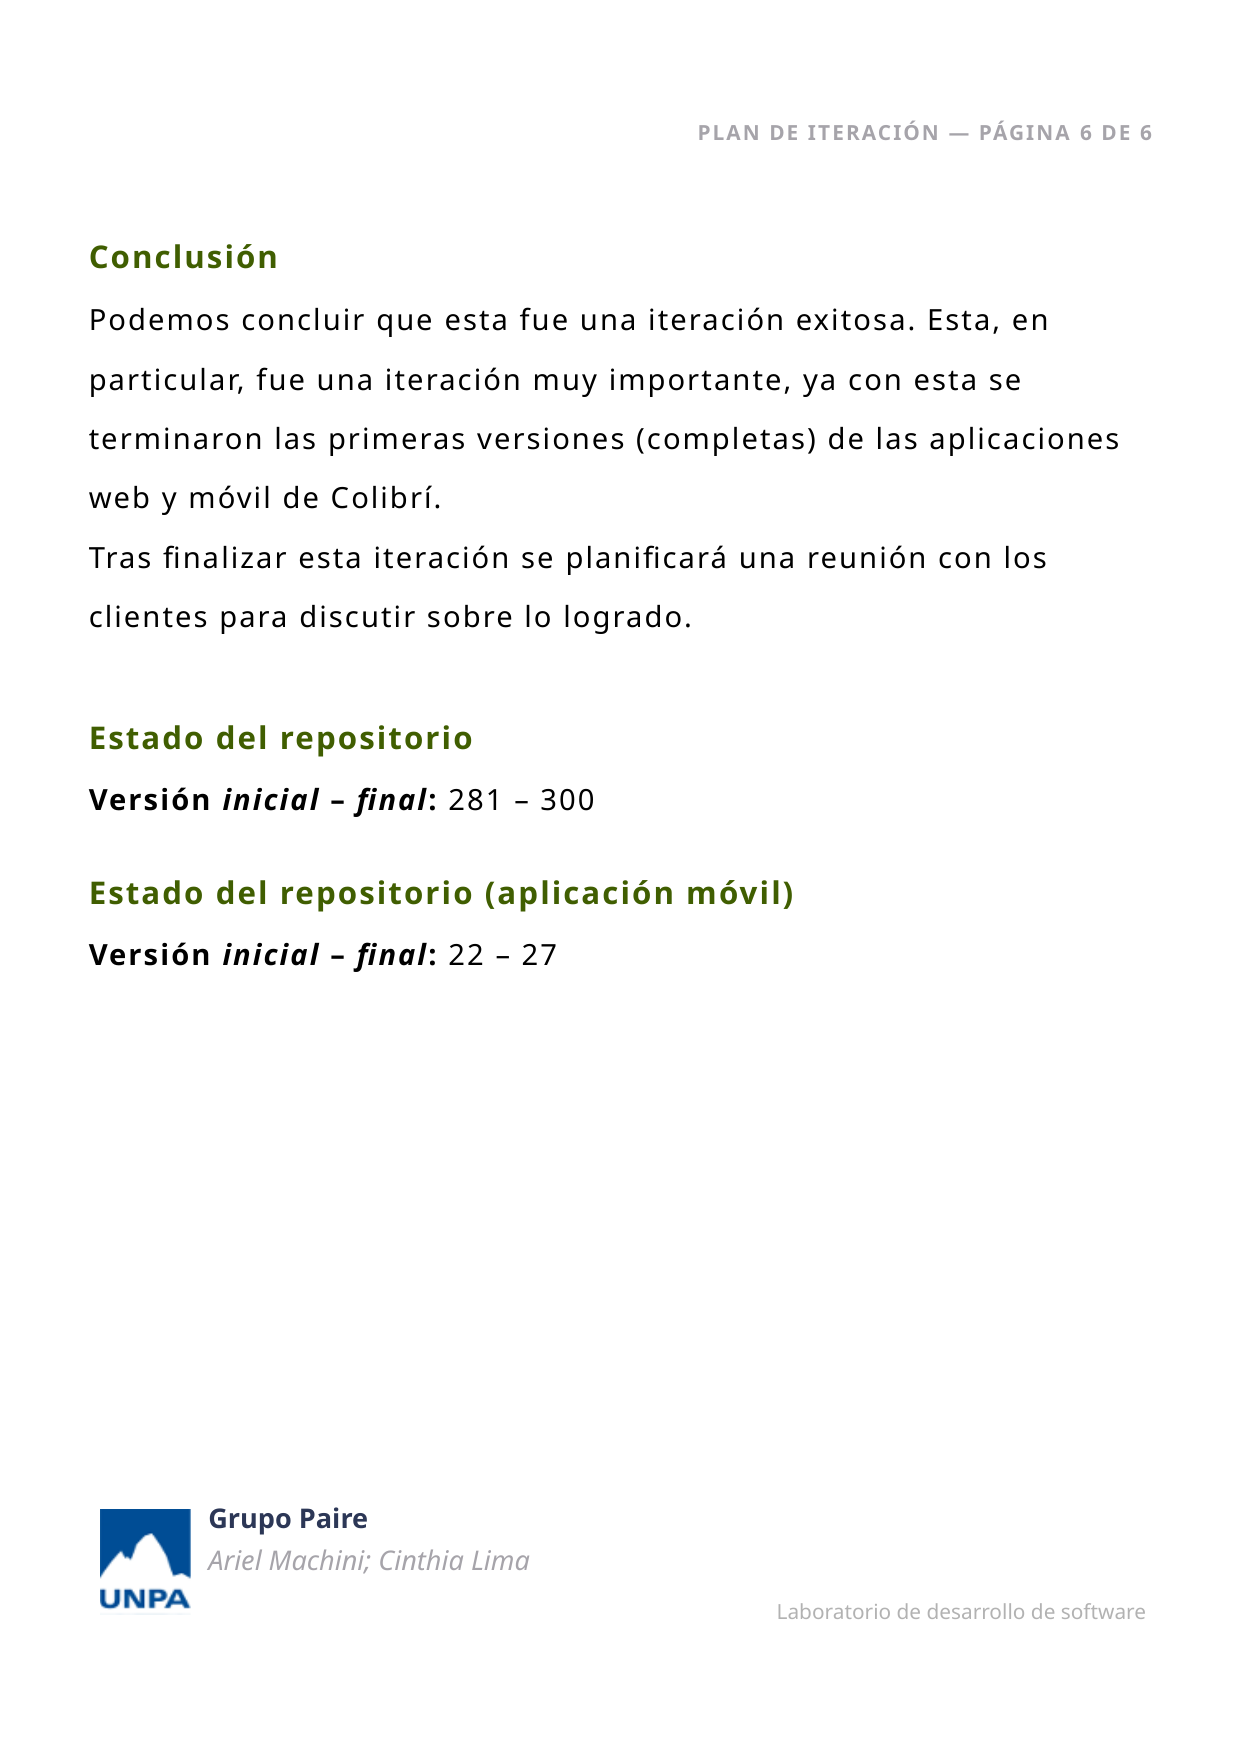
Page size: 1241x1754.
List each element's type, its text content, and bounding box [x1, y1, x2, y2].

picture [100, 1509, 191, 1615]
text Estado del repositorio (aplicación móvil) [88, 871, 1152, 913]
text Versión inicial – final: 281 – 300 [88, 779, 1152, 819]
text Estado del repositorio [88, 716, 1152, 758]
text Conclusión [88, 236, 1152, 278]
text Podemos concluir que esta fue una iteración exitosa. Esta, en particular, fue una iteración muy importante, ya con esta se terminaron las primeras versiones (completas) de las aplicaciones web y móvil de Colibrí. [88, 299, 1152, 517]
text Tras finalizar esta iteración se planificará una reunión con los clientes para discutir sobre lo logrado. [88, 537, 1152, 636]
text Versión inicial – final: 22 – 27 [88, 935, 1152, 974]
